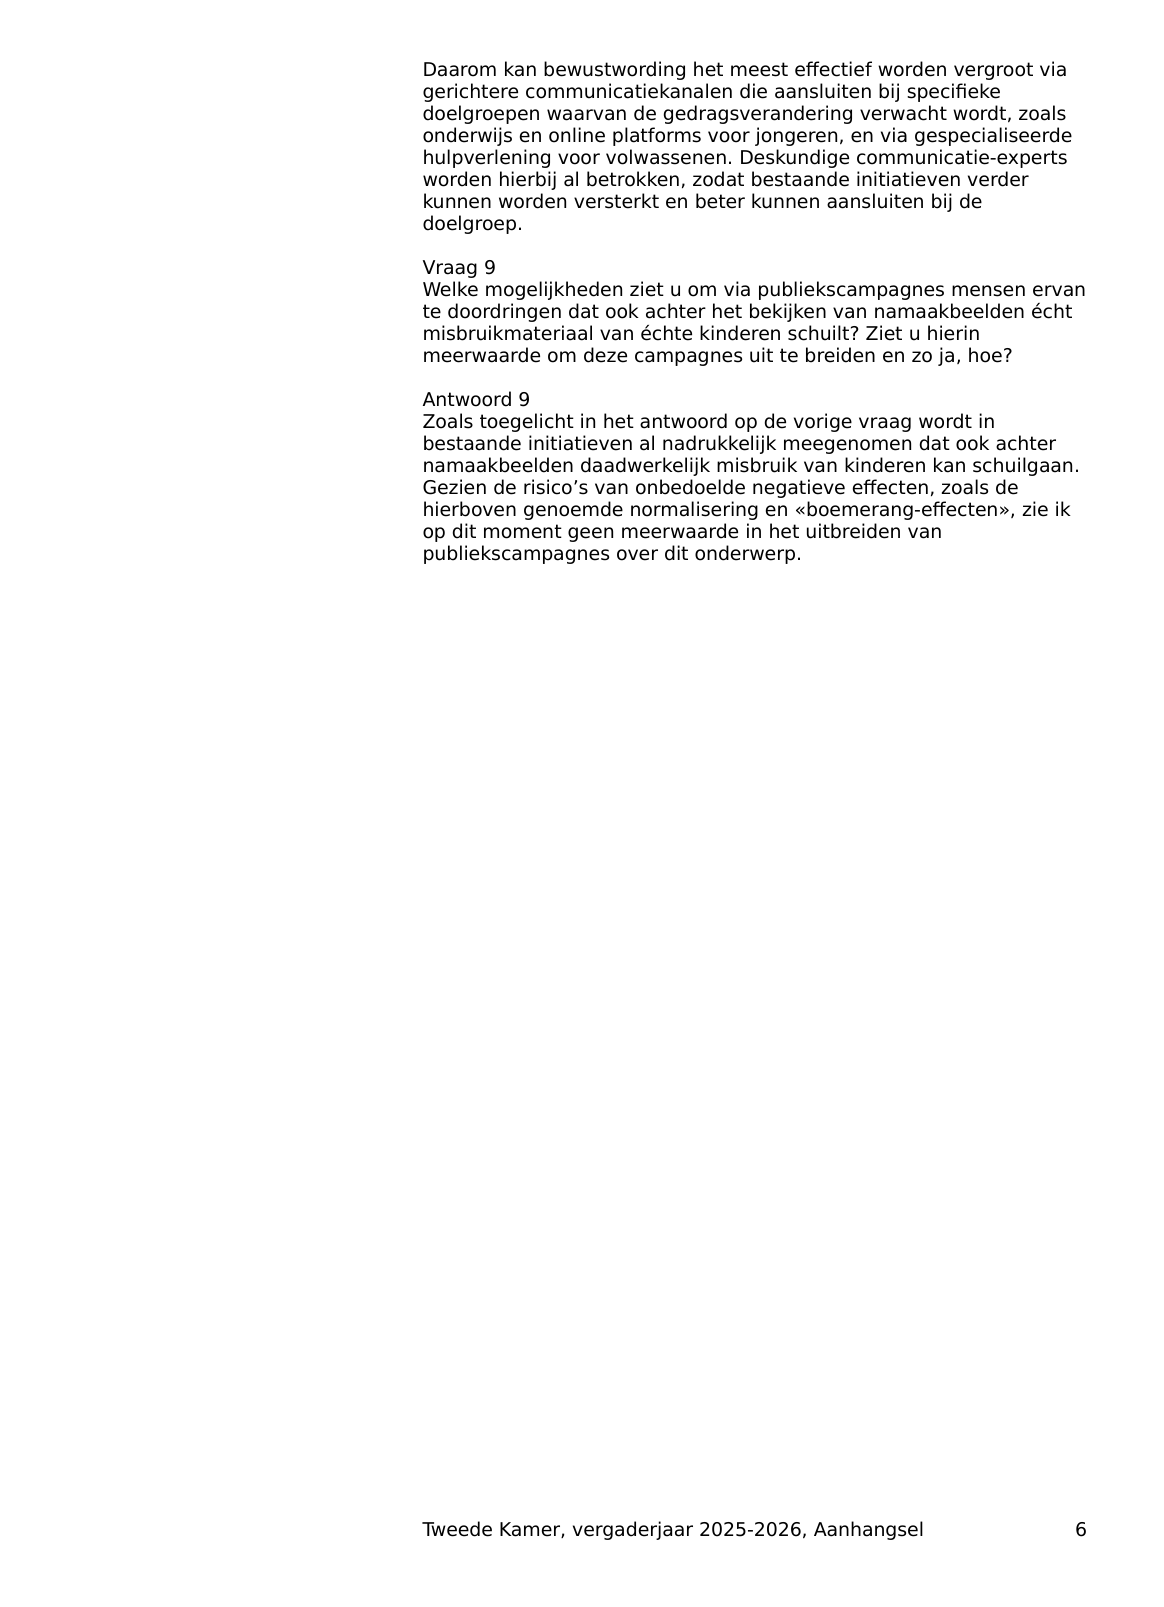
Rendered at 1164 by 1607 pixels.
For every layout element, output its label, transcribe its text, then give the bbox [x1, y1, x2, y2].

text Welke mogelijkheden ziet u om via publiekscampagnes mensen ervan te doordringen dat ook achter het bekijken van namaakbeelden écht misbruikmateriaal van échte kinderen schuilt? Ziet u hierin meerwaarde om deze campagnes uit te breiden en zo ja, hoe? [422, 279, 1087, 367]
text Antwoord 9 [422, 389, 1087, 411]
text Daarom kan bewustwording het meest effectief worden vergroot via gerichtere communicatiekanalen die aansluiten bij specifieke doelgroepen waarvan de gedragsverandering verwacht wordt, zoals onderwijs en online platforms voor jongeren, en via gespecialiseerde hulpverlening voor volwassenen. Deskundige communicatie-experts worden hierbij al betrokken, zodat bestaande initiatieven verder kunnen worden versterkt en beter kunnen aansluiten bij de doelgroep. [422, 59, 1087, 235]
text Zoals toegelicht in het antwoord op de vorige vraag wordt in bestaande initiatieven al nadrukkelijk meegenomen dat ook achter namaakbeelden daadwerkelijk misbruik van kinderen kan schuilgaan. Gezien de risico’s van onbedoelde negatieve effecten, zoals de hierboven genoemde normalisering en «boemerang-effecten», zie ik op dit moment geen meerwaarde in het uitbreiden van publiekscampagnes over dit onderwerp. [422, 411, 1087, 565]
text Vraag 9 [422, 257, 1087, 279]
